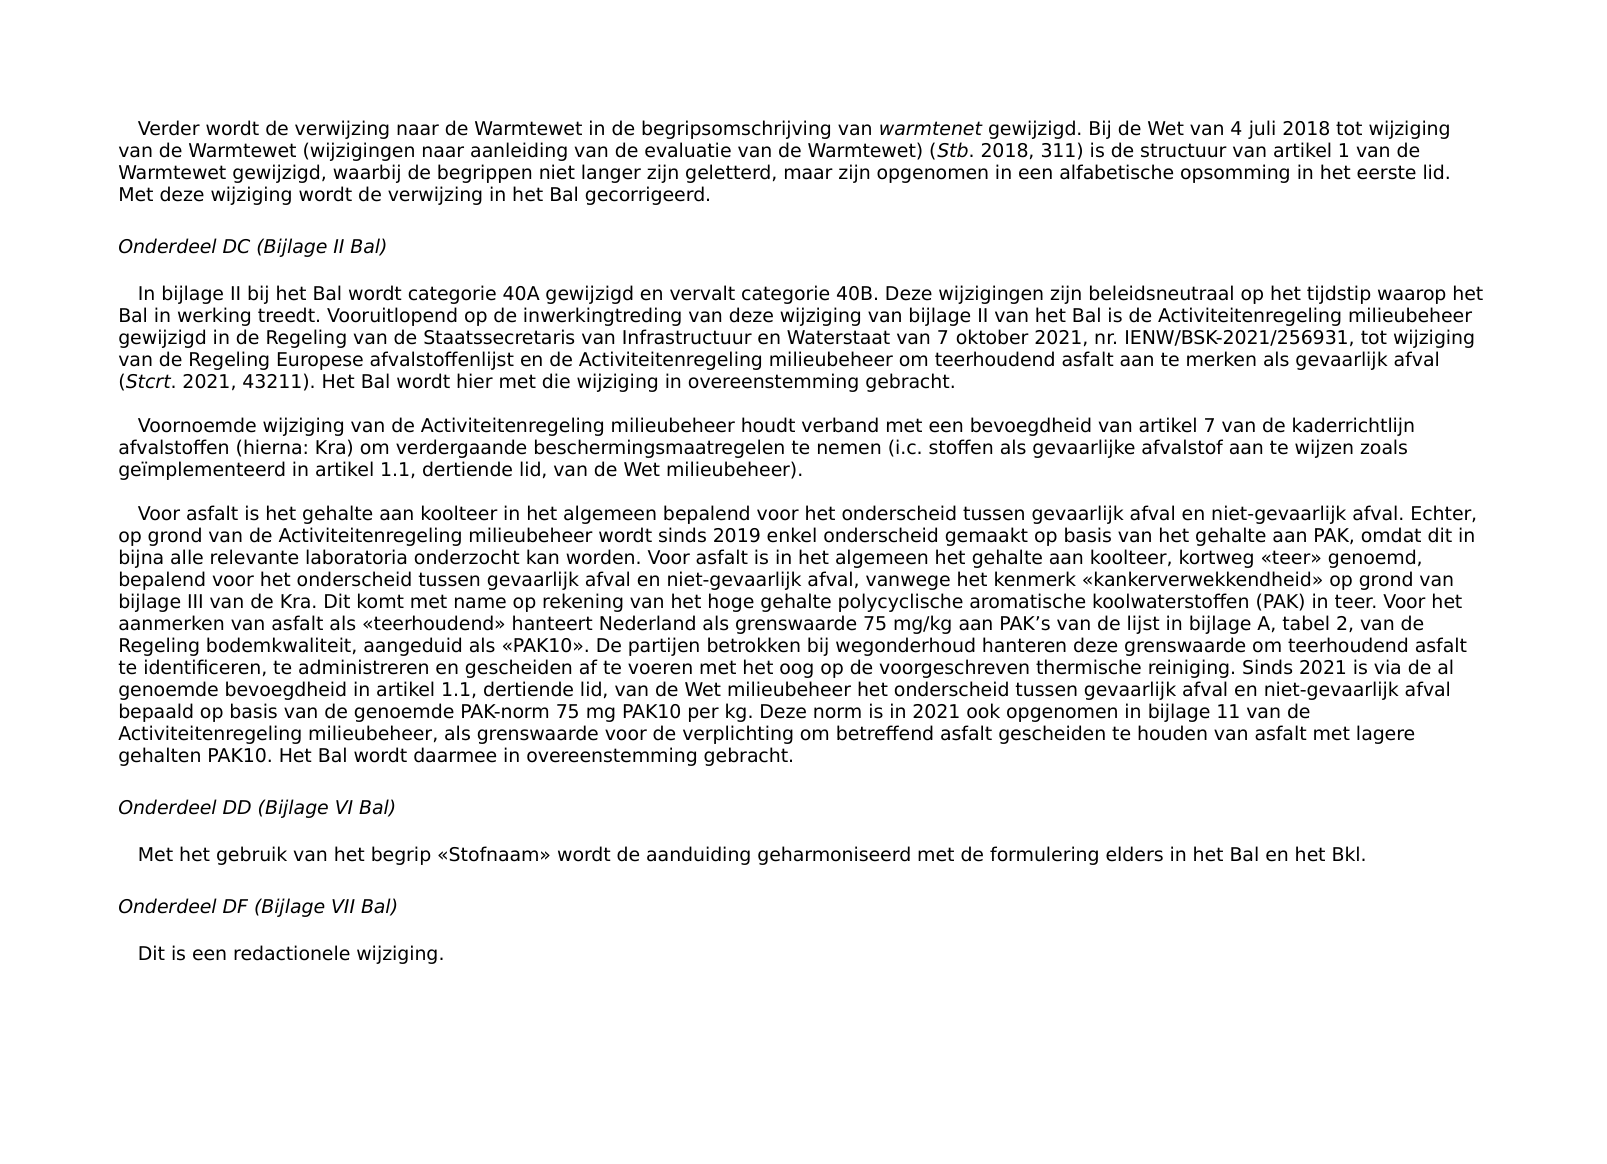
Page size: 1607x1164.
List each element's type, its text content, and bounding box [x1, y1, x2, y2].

subtitle Onderdeel DF (Bijlage VII Bal) [118, 896, 1488, 918]
subtitle Onderdeel DD (Bijlage VI Bal) [118, 797, 1488, 819]
text Voornoemde wijziging van de Activiteitenregeling milieubeheer houdt verband met een bevoegdheid van artikel 7 van de kaderrichtlijn afvalstoffen (hierna: Kra) om verdergaande beschermingsmaatregelen te nemen (i.c. stoffen als gevaarlijke afvalstof aan te wijzen zoals geïmplementeerd in artikel 1.1, dertiende lid, van de Wet milieubeheer). [118, 415, 1488, 481]
text Voor asfalt is het gehalte aan koolteer in het algemeen bepalend voor het onderscheid tussen gevaarlijk afval en niet-gevaarlijk afval. Echter, op grond van de Activiteitenregeling milieubeheer wordt sinds 2019 enkel onderscheid gemaakt op basis van het gehalte aan PAK, omdat dit in bijna alle relevante laboratoria onderzocht kan worden. Voor asfalt is in het algemeen het gehalte aan koolteer, kortweg «teer» genoemd, bepalend voor het onderscheid tussen gevaarlijk afval en niet-gevaarlijk afval, vanwege het kenmerk «kankerverwekkendheid» op grond van bijlage III van de Kra. Dit komt met name op rekening van het hoge gehalte polycyclische aromatische koolwaterstoffen (PAK) in teer. Voor het aanmerken van asfalt als «teerhoudend» hanteert Nederland als grenswaarde 75 mg/kg aan PAK’s van de lijst in bijlage A, tabel 2, van de Regeling bodemkwaliteit, aangeduid als «PAK10». De partijen betrokken bij wegonderhoud hanteren deze grenswaarde om teerhoudend asfalt te identificeren, te administreren en gescheiden af te voeren met het oog op de voorgeschreven thermische reiniging. Sinds 2021 is via de al genoemde bevoegdheid in artikel 1.1, dertiende lid, van de Wet milieubeheer het onderscheid tussen gevaarlijk afval en niet-gevaarlijk afval bepaald op basis van de genoemde PAK-norm 75 mg PAK10 per kg. Deze norm is in 2021 ook opgenomen in bijlage 11 van de Activiteitenregeling milieubeheer, als grenswaarde voor de verplichting om betreffend asfalt gescheiden te houden van asfalt met lagere gehalten PAK10. Het Bal wordt daarmee in overeenstemming gebracht. [118, 503, 1488, 767]
text Met het gebruik van het begrip «Stofnaam» wordt de aanduiding geharmoniseerd met de formulering elders in het Bal en het Bkl. [118, 844, 1488, 866]
text In bijlage II bij het Bal wordt categorie 40A gewijzigd en vervalt categorie 40B. Deze wijzigingen zijn beleidsneutraal op het tijdstip waarop het Bal in werking treedt. Vooruitlopend op de inwerkingtreding van deze wijziging van bijlage II van het Bal is de Activiteitenregeling milieubeheer gewijzigd in de Regeling van de Staatssecretaris van Infrastructuur en Waterstaat van 7 oktober 2021, nr. IENW/BSK-2021/256931, tot wijziging van de Regeling Europese afvalstoffenlijst en de Activiteitenregeling milieubeheer om teerhoudend asfalt aan te merken als gevaarlijk afval (Stcrt. 2021, 43211). Het Bal wordt hier met die wijziging in overeenstemming gebracht. [118, 283, 1488, 393]
text Dit is een redactionele wijziging. [118, 943, 1488, 965]
subtitle Onderdeel DC (Bijlage II Bal) [118, 236, 1488, 258]
text Verder wordt de verwijzing naar de Warmtewet in de begripsomschrijving van warmtenet gewijzigd. Bij de Wet van 4 juli 2018 tot wijziging van de Warmtewet (wijzigingen naar aanleiding van de evaluatie van de Warmtewet) (Stb. 2018, 311) is de structuur van artikel 1 van de Warmtewet gewijzigd, waarbij de begrippen niet langer zijn geletterd, maar zijn opgenomen in een alfabetische opsomming in het eerste lid. Met deze wijziging wordt de verwijzing in het Bal gecorrigeerd. [118, 118, 1488, 206]
